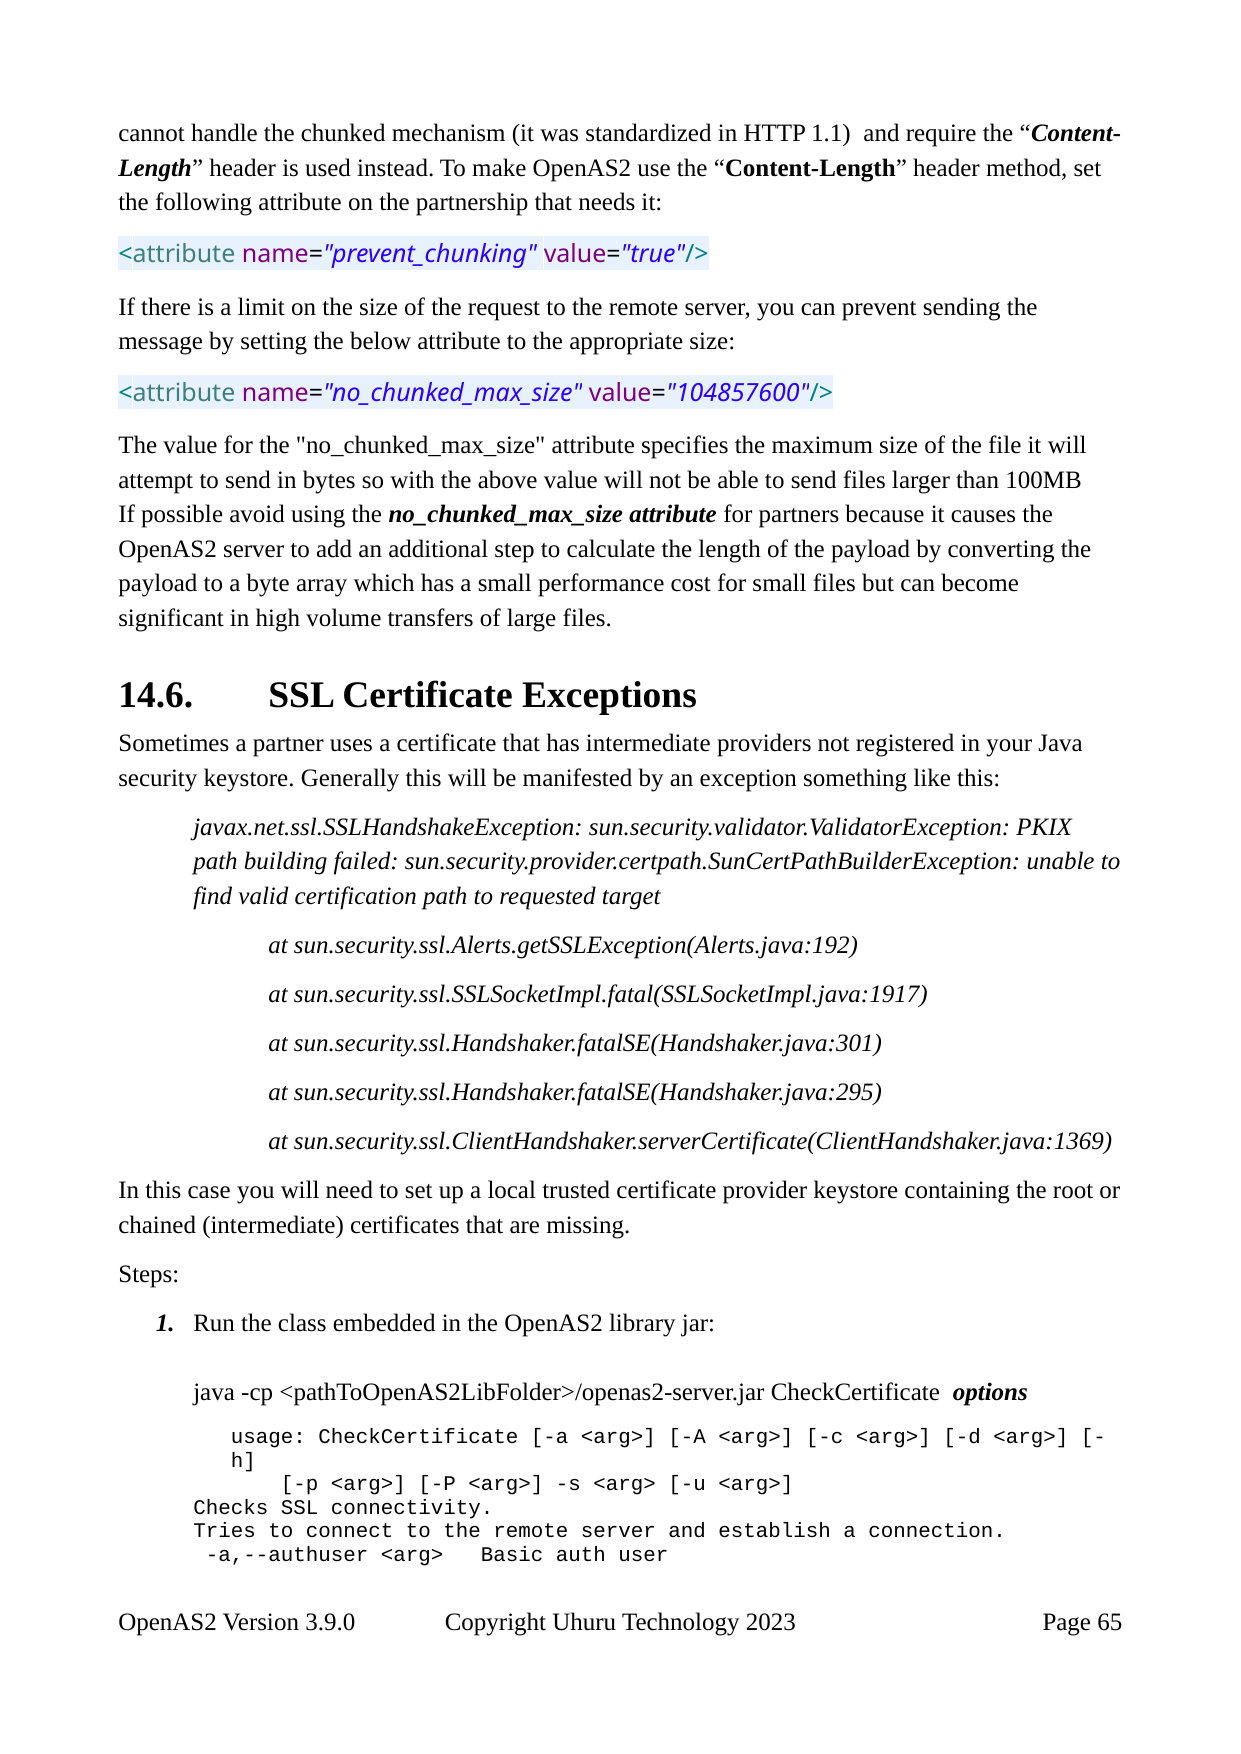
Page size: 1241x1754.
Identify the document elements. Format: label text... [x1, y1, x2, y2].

text [-p <arg>] [-P <arg>] -s <arg> [-u <arg>] [193, 1473, 1122, 1497]
text Checks SSL connectivity. [193, 1497, 1122, 1521]
text Tries to connect to the remote server and establish a connection. [193, 1521, 1122, 1544]
text cannot handle the chunked mechanism (it was standardized in HTTP 1.1) and require the “Content-Length” header is used instead. To make OpenAS2 use the “Content-Length” header method, set the following attribute on the partnership that needs it: [118, 118, 1122, 216]
text <attribute name="no_chunked_max_size" value="104857600"/> [118, 375, 1122, 409]
text <attribute name="prevent_chunking" value="true"/> [118, 236, 1122, 270]
text at sun.security.ssl.Handshaker.fatalSE(Handshaker.java:301) [193, 1028, 1122, 1057]
text In this case you will need to set up a local trusted certificate provider keystore containing the root or chained (intermediate) certificates that are missing. [118, 1175, 1122, 1238]
list Run the class embedded in the OpenAS2 library jar: java -cp <pathToOpenAS2LibFolder>/openas2-server.jar CheckCertificate options [156, 1308, 1122, 1406]
text at sun.security.ssl.Alerts.getSSLException(Alerts.java:192) [193, 930, 1122, 959]
text Steps: [118, 1259, 1122, 1288]
list usage: CheckCertificate [-a <arg>] [-A <arg>] [-c <arg>] [-d <arg>] [-h] [193, 1426, 1122, 1473]
subtitle SSL Certificate Exceptions [118, 673, 1122, 716]
text at sun.security.ssl.SSLSocketImpl.fatal(SSLSocketImpl.java:1917) [193, 979, 1122, 1008]
text at sun.security.ssl.ClientHandshaker.serverCertificate(ClientHandshaker.java:1369) [193, 1126, 1122, 1155]
text javax.net.ssl.SSLHandshakeException: sun.security.validator.ValidatorException: PKIX path building failed: sun.security.provider.certpath.SunCertPathBuilderException: unable to find valid certification path to requested target [193, 812, 1122, 910]
text If there is a limit on the size of the request to the remote server, you can prevent sending the message by setting the below attribute to the appropriate size: [118, 292, 1122, 355]
text The value for the "no_chunked_max_size" attribute specifies the maximum size of the file it will attempt to send in bytes so with the above value will not be able to send files larger than 100MB If possible avoid using the no_chunked_max_size attribute for partners because it causes the OpenAS2 server to add an additional step to calculate the length of the payload by converting the payload to a byte array which has a small performance cost for small files but can become significant in high volume transfers of large files. [118, 431, 1122, 632]
text -a,--authuser <arg> Basic auth user [193, 1544, 1122, 1568]
text at sun.security.ssl.Handshaker.fatalSE(Handshaker.java:295) [193, 1077, 1122, 1106]
text Sometimes a partner uses a certificate that has intermediate providers not registered in your Java security keystore. Generally this will be manifested by an exception something like this: [118, 728, 1122, 792]
